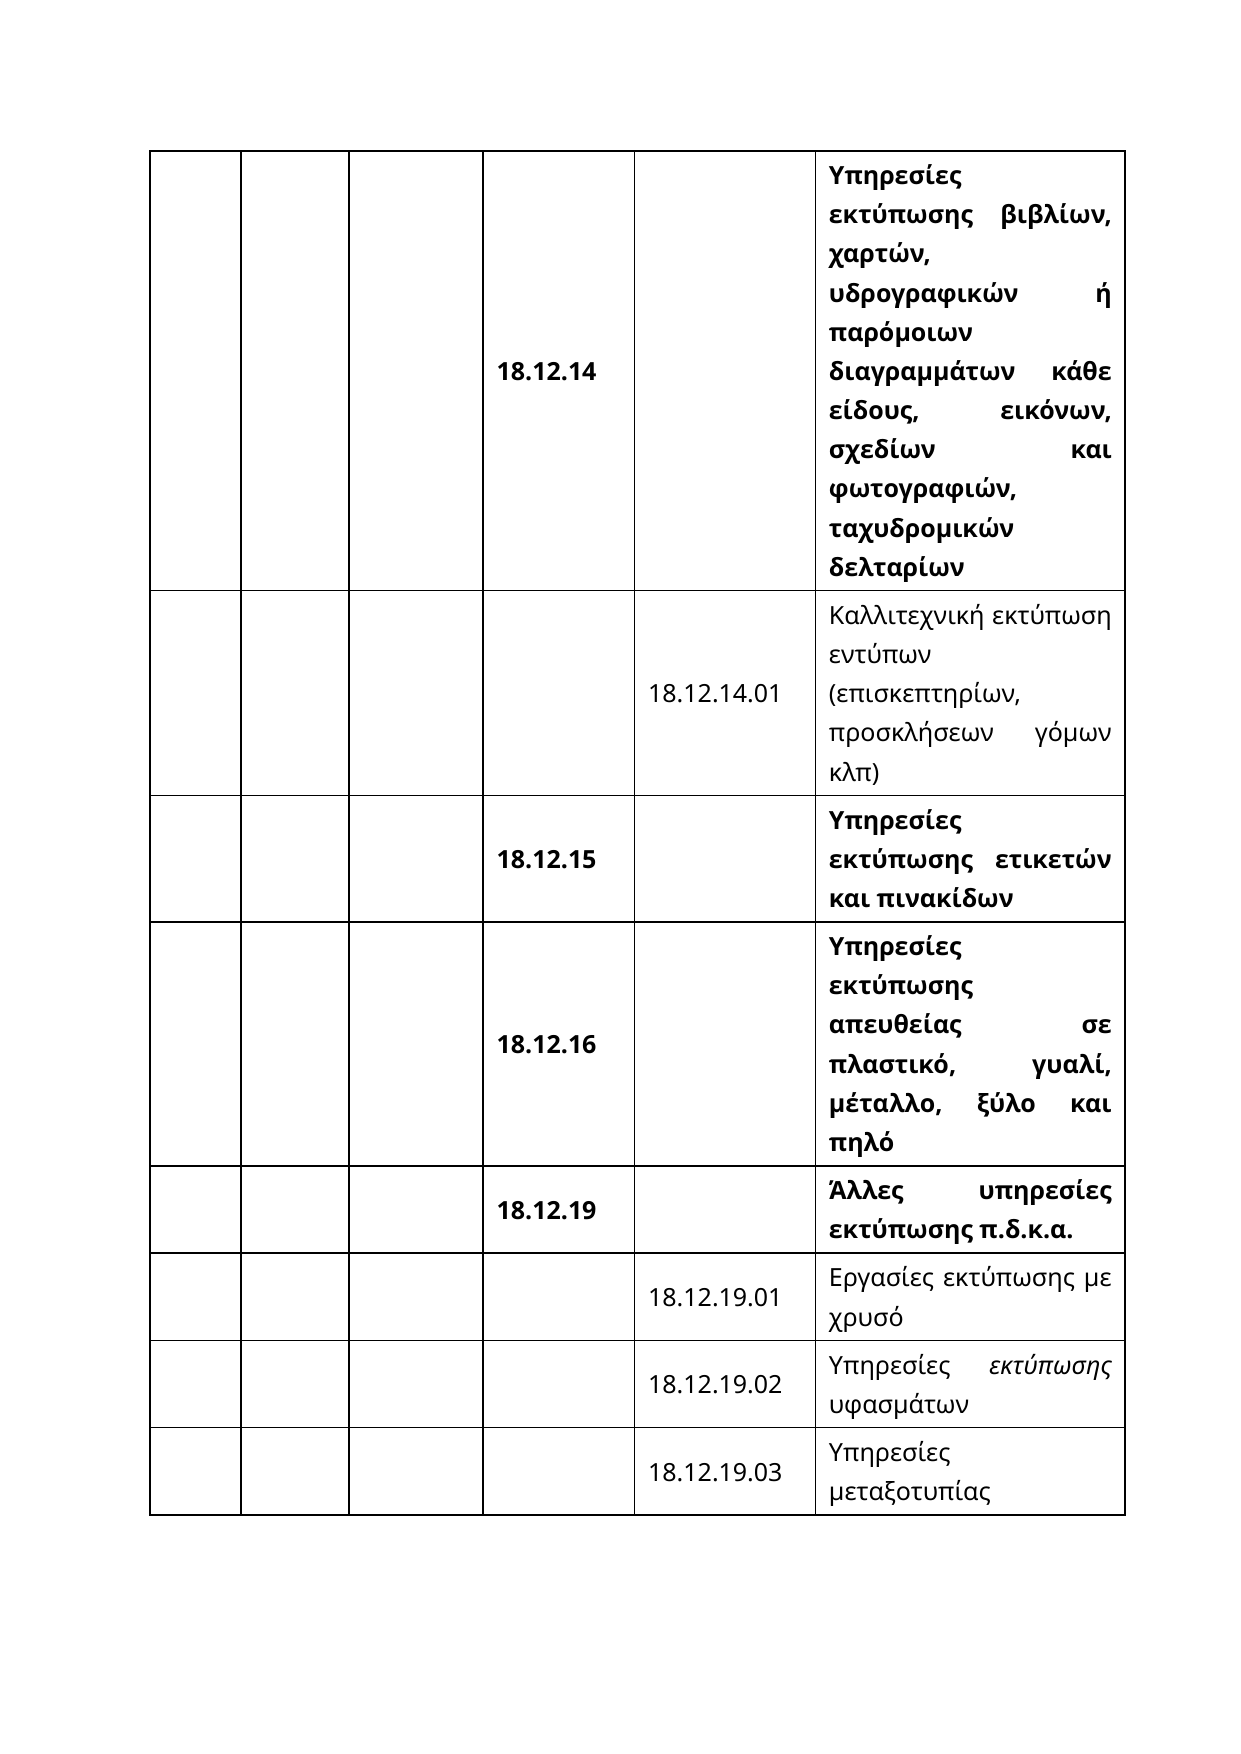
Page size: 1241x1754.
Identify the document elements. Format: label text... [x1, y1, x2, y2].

table_cell [242, 152, 348, 590]
table_cell [242, 796, 348, 921]
table_cell [151, 796, 240, 921]
table_cell Υπηρεσίες μεταξοτυπίας [816, 1428, 1124, 1514]
table_cell [151, 591, 240, 794]
table_cell Άλλες υπηρεσίες εκτύπωσης π.δ.κ.α. [816, 1167, 1124, 1252]
table_cell [350, 923, 482, 1165]
table_cell [350, 1254, 482, 1339]
table_cell 18.12.19 [484, 1167, 634, 1252]
table_cell 18.12.19.03 [635, 1428, 815, 1514]
table_cell [350, 152, 482, 590]
table_cell [151, 1254, 240, 1339]
table_cell [350, 1428, 482, 1514]
table_cell [484, 1428, 634, 1514]
table_cell [350, 796, 482, 921]
table_cell [151, 923, 240, 1165]
table_cell Εργασίες εκτύπωσης με χρυσό [816, 1254, 1124, 1339]
table_cell Υπηρεσίες εκτύπωσης υφασμάτων [816, 1341, 1124, 1427]
table_cell [151, 152, 240, 590]
table_cell 18.12.19.02 [635, 1341, 815, 1427]
table_cell [635, 1167, 815, 1252]
table_cell [635, 796, 815, 921]
table_cell 18.12.19.01 [635, 1254, 815, 1339]
table_cell [242, 923, 348, 1165]
table_cell 18.12.15 [484, 796, 634, 921]
table_cell Καλλιτεχνική εκτύπωση εντύπων (επισκεπτηρίων, προσκλήσεων γόμων κλπ) [816, 591, 1124, 794]
table_cell [484, 591, 634, 794]
table_cell Υπηρεσίες εκτύπωσης βιβλίων, χαρτών, υδρογραφικών ή παρόμοιων διαγραμμάτων κάθε είδους, εικόνων, σχεδίων και φωτογραφιών, ταχυδρομικών δελταρίων [816, 152, 1124, 590]
table_cell 18.12.14.01 [635, 591, 815, 794]
table_cell [242, 1254, 348, 1339]
table_cell [635, 923, 815, 1165]
table_cell 18.12.16 [484, 923, 634, 1165]
table_cell [484, 1254, 634, 1339]
table_cell [350, 1167, 482, 1252]
table_cell 18.12.14 [484, 152, 634, 590]
table_cell Υπηρεσίες εκτύπωσης απευθείας σε πλαστικό, γυαλί, μέταλλο, ξύλο και πηλό [816, 923, 1124, 1165]
table_cell Υπηρεσίες εκτύπωσης ετικετών και πινακίδων [816, 796, 1124, 921]
table_cell [242, 591, 348, 794]
table_cell [484, 1341, 634, 1427]
table_cell [242, 1341, 348, 1427]
table_cell [151, 1167, 240, 1252]
table_cell [242, 1167, 348, 1252]
table_cell [242, 1428, 348, 1514]
table_cell [350, 1341, 482, 1427]
table_cell [151, 1341, 240, 1427]
table_cell [350, 591, 482, 794]
table_cell [635, 152, 815, 590]
table_cell [151, 1428, 240, 1514]
